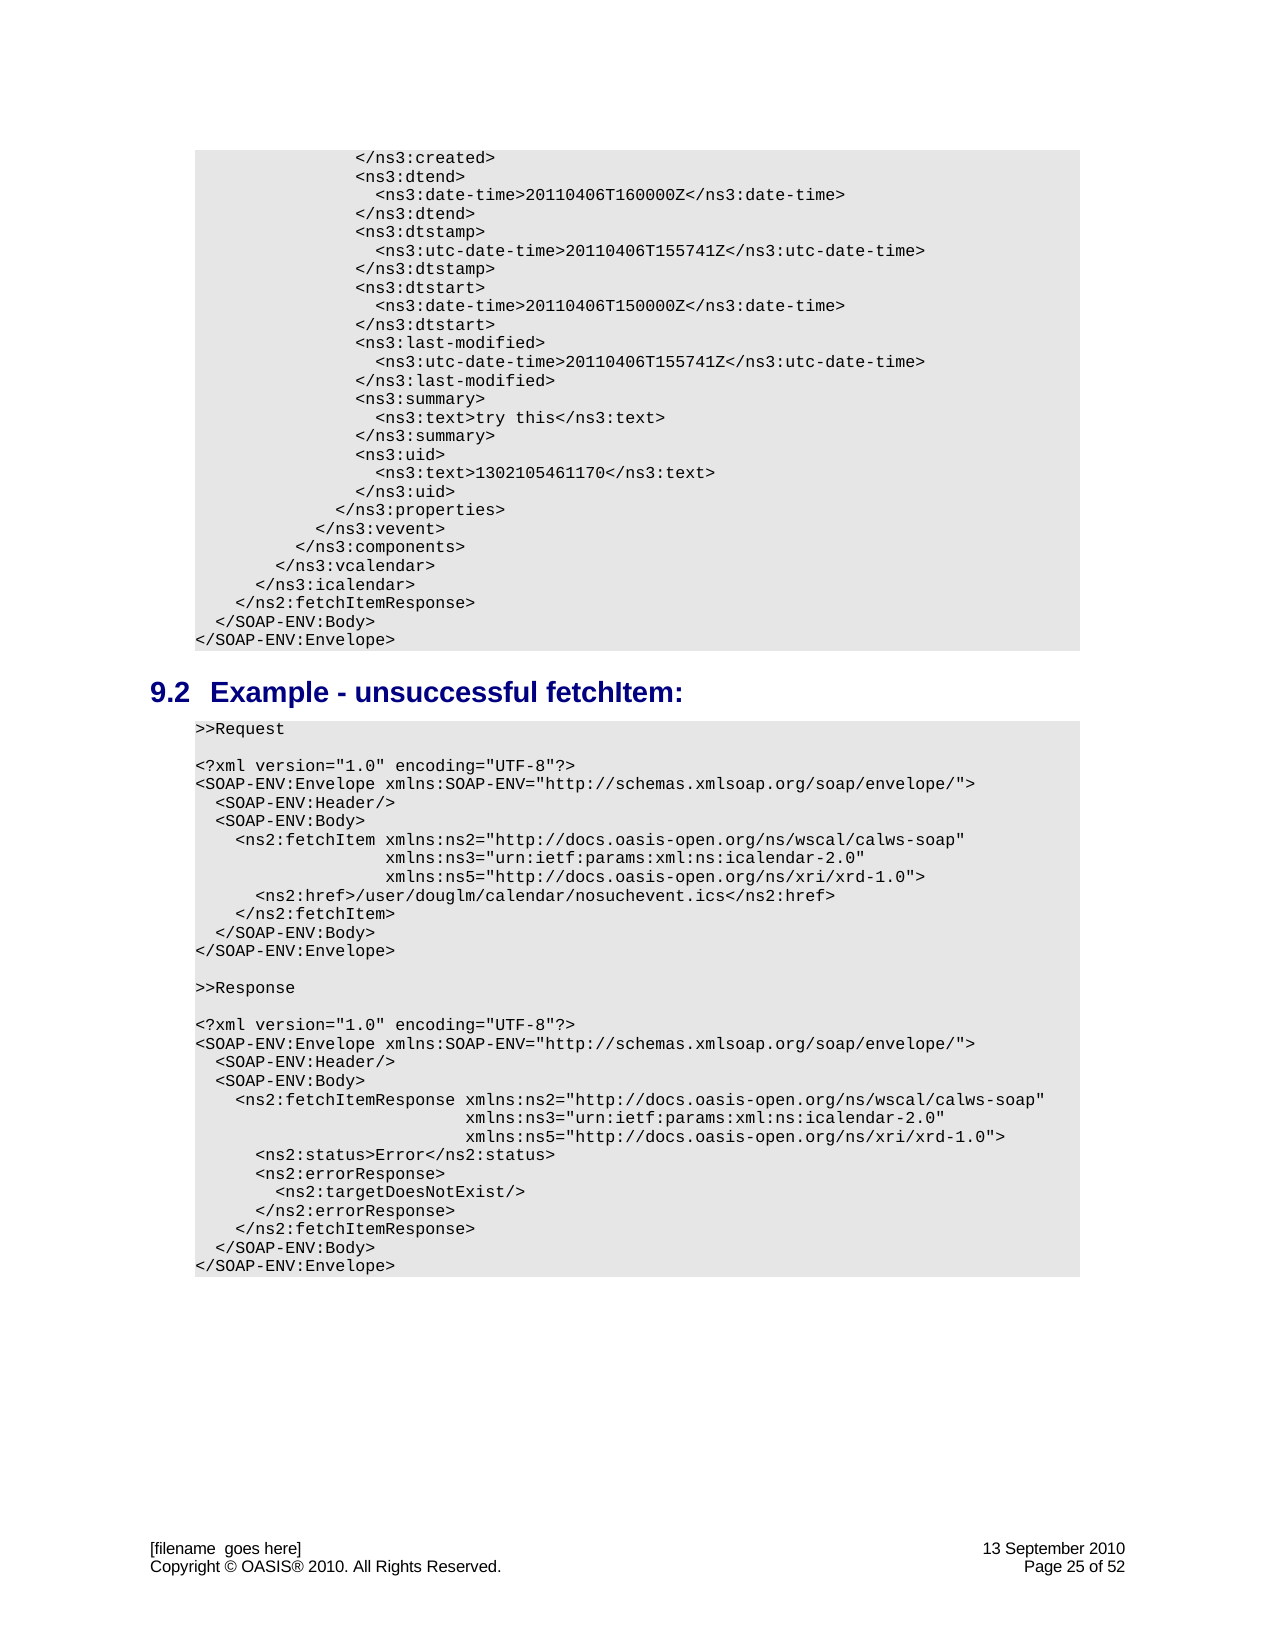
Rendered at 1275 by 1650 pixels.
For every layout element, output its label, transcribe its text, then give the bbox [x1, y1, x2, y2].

text <ns2:fetchItem xmlns:ns2="http://docs.oasis-open.org/ns/wscal/calws-soap" [195, 832, 1080, 850]
text </SOAP-ENV:Envelope> [195, 943, 1080, 962]
text <ns3:dtstamp> [195, 224, 1080, 243]
text >>Request [195, 721, 1080, 739]
text </ns2:fetchItem> [195, 906, 1080, 924]
text <SOAP-ENV:Body> [195, 813, 1080, 832]
text <ns3:summary> [195, 391, 1080, 409]
text <SOAP-ENV:Header/> [195, 795, 1080, 813]
text <ns3:uid> [195, 447, 1080, 465]
text </ns2:errorResponse> [195, 1203, 1080, 1221]
text <ns3:dtstart> [195, 280, 1080, 298]
text <SOAP-ENV:Envelope xmlns:SOAP-ENV="http://schemas.xmlsoap.org/soap/envelope/"> [195, 776, 1080, 795]
text </ns3:dtstamp> [195, 261, 1080, 280]
text </ns2:fetchItemResponse> [195, 595, 1080, 613]
subtitle Example - unsuccessful fetchItem: [150, 676, 1125, 708]
text </ns3:vcalendar> [195, 558, 1080, 576]
text </SOAP-ENV:Body> [195, 1240, 1080, 1258]
text xmlns:ns3="urn:ietf:params:xml:ns:icalendar-2.0" [195, 850, 1080, 869]
text <ns2:fetchItemResponse xmlns:ns2="http://docs.oasis-open.org/ns/wscal/calws-soap" [195, 1091, 1080, 1110]
text <ns2:errorResponse> [195, 1166, 1080, 1184]
text xmlns:ns5="http://docs.oasis-open.org/ns/xri/xrd-1.0"> [195, 869, 1080, 887]
text <ns2:href>/user/douglm/calendar/nosuchevent.ics</ns2:href> [195, 887, 1080, 906]
text <ns3:text>1302105461170</ns3:text> [195, 465, 1080, 484]
text </ns3:uid> [195, 484, 1080, 502]
text </ns2:fetchItemResponse> [195, 1221, 1080, 1240]
text <SOAP-ENV:Envelope xmlns:SOAP-ENV="http://schemas.xmlsoap.org/soap/envelope/"> [195, 1036, 1080, 1054]
text xmlns:ns5="http://docs.oasis-open.org/ns/xri/xrd-1.0"> [195, 1128, 1080, 1147]
text </SOAP-ENV:Envelope> [195, 1258, 1080, 1277]
text </SOAP-ENV:Body> [195, 924, 1080, 943]
text <SOAP-ENV:Body> [195, 1073, 1080, 1091]
text </ns3:dtend> [195, 206, 1080, 224]
text </ns3:icalendar> [195, 576, 1080, 595]
text </SOAP-ENV:Body> [195, 613, 1080, 632]
text <ns3:dtend> [195, 168, 1080, 187]
text <ns3:date-time>20110406T150000Z</ns3:date-time> [195, 298, 1080, 317]
text <?xml version="1.0" encoding="UTF-8"?> [195, 758, 1080, 776]
text <ns2:targetDoesNotExist/> [195, 1184, 1080, 1203]
text </ns3:vevent> [195, 521, 1080, 539]
text </ns3:dtstart> [195, 317, 1080, 335]
text <ns2:status>Error</ns2:status> [195, 1147, 1080, 1166]
text </SOAP-ENV:Envelope> [195, 632, 1080, 651]
text >>Response [195, 980, 1080, 999]
text <ns3:text>try this</ns3:text> [195, 409, 1080, 428]
text </ns3:summary> [195, 428, 1080, 447]
text <?xml version="1.0" encoding="UTF-8"?> [195, 1017, 1080, 1036]
text <ns3:last-modified> [195, 335, 1080, 354]
text </ns3:created> [195, 150, 1080, 168]
text xmlns:ns3="urn:ietf:params:xml:ns:icalendar-2.0" [195, 1110, 1080, 1128]
text </ns3:components> [195, 539, 1080, 558]
text <ns3:date-time>20110406T160000Z</ns3:date-time> [195, 187, 1080, 206]
text <ns3:utc-date-time>20110406T155741Z</ns3:utc-date-time> [195, 243, 1080, 261]
text </ns3:last-modified> [195, 372, 1080, 391]
text </ns3:properties> [195, 502, 1080, 521]
text <ns3:utc-date-time>20110406T155741Z</ns3:utc-date-time> [195, 354, 1080, 372]
text <SOAP-ENV:Header/> [195, 1054, 1080, 1073]
